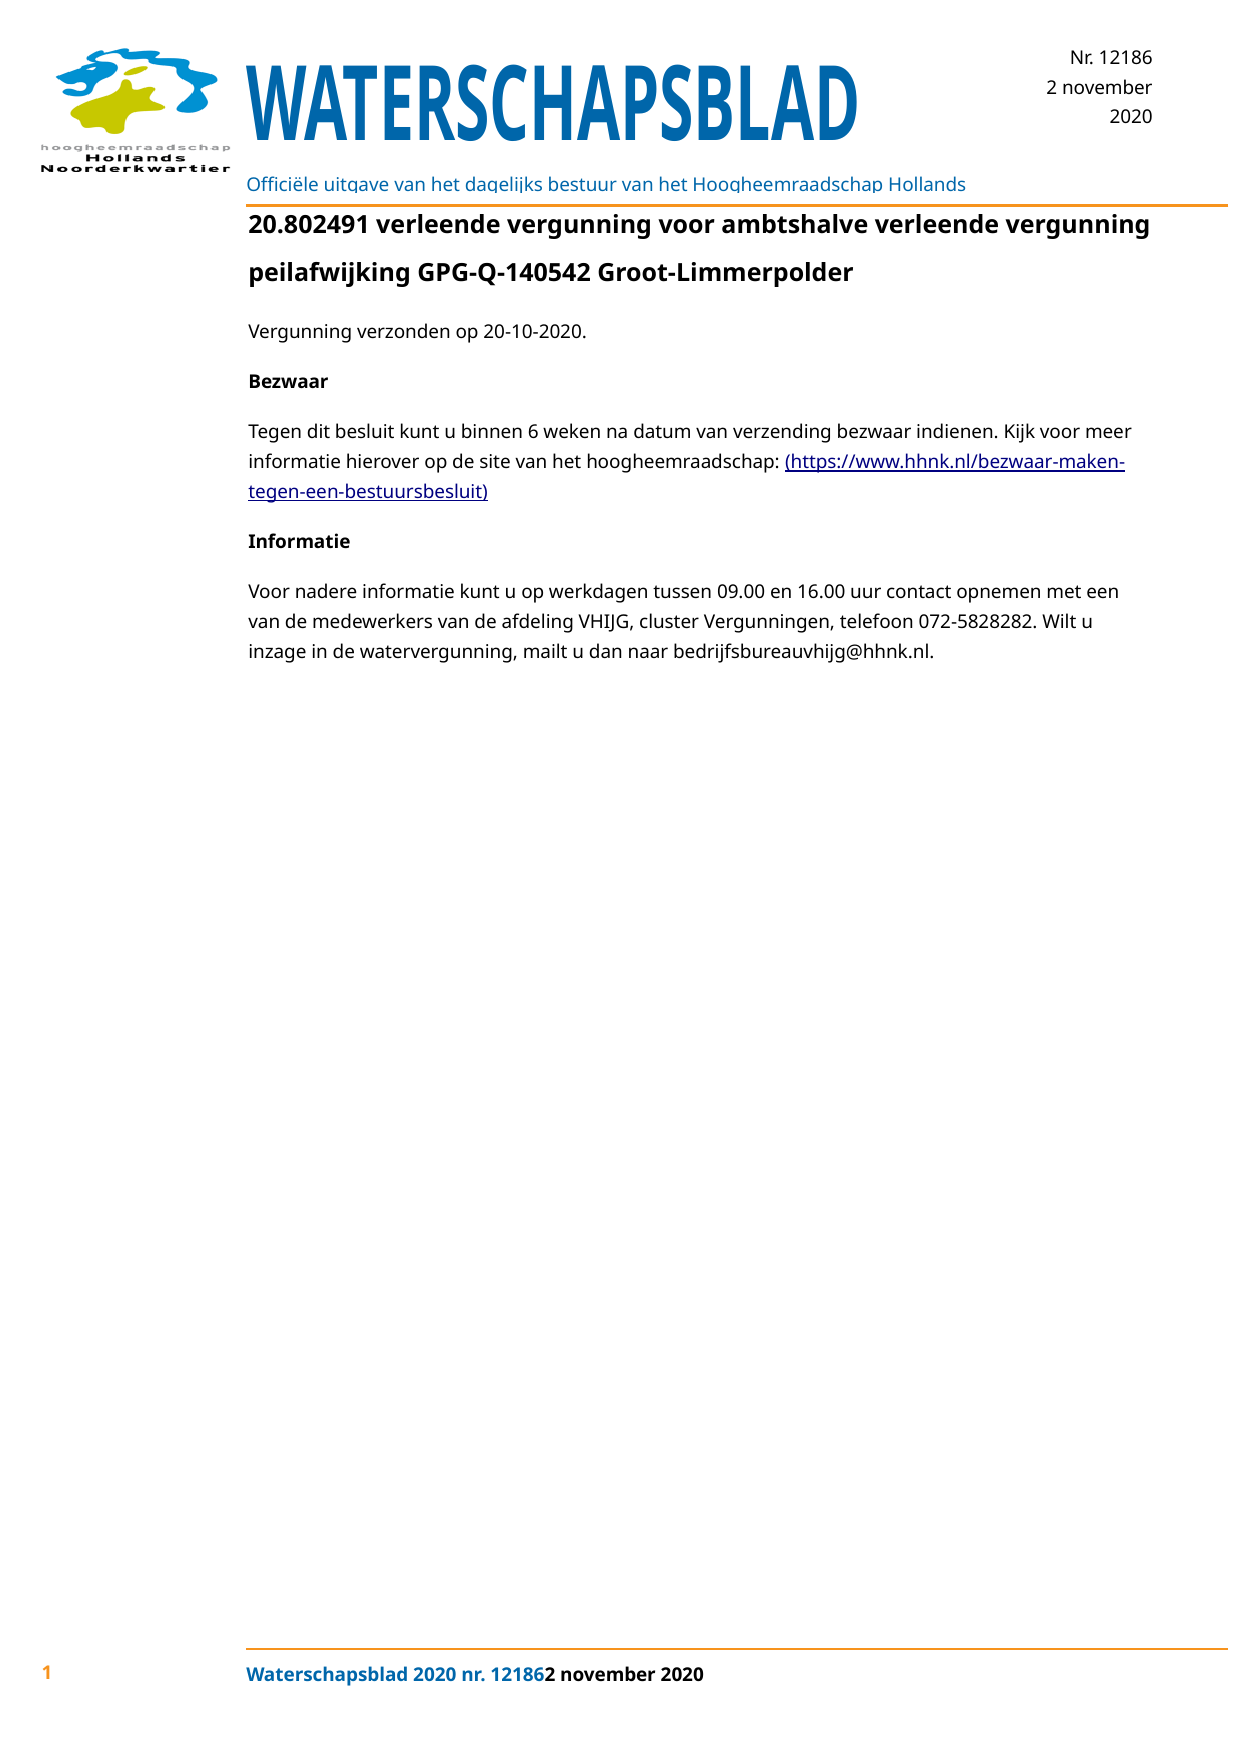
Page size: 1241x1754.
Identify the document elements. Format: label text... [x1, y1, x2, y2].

text Voor nadere informatie kunt u op werkdagen tussen 09.00 en 16.00 uur contact opnemen met een van de medewerkers van de afdeling VHIJG, cluster Vergunningen, telefoon 072-5828282. Wilt u inzage in de watervergunning, mailt u dan naar bedrijfsbureauvhijg@hhnk.nl. [248, 579, 1152, 664]
text Bezwaar [248, 368, 1152, 394]
picture [41, 47, 231, 172]
text Informatie [248, 528, 1152, 554]
text Vergunning verzonden op 20-10-2020. [248, 318, 1152, 344]
text 20.802491 verleende vergunning voor ambtshalve verleende vergunning peilafwijking GPG-Q-140542 Groot-Limmerpolder [248, 207, 1152, 288]
text Tegen dit besluit kunt u binnen 6 weken na datum van verzending bezwaar indienen. Kijk voor meer informatie hierover op de site van het hoogheemraadschap: (https://www.hhnk.nl/bezwaar-maken-tegen-een-bestuursbesluit) [248, 419, 1152, 504]
